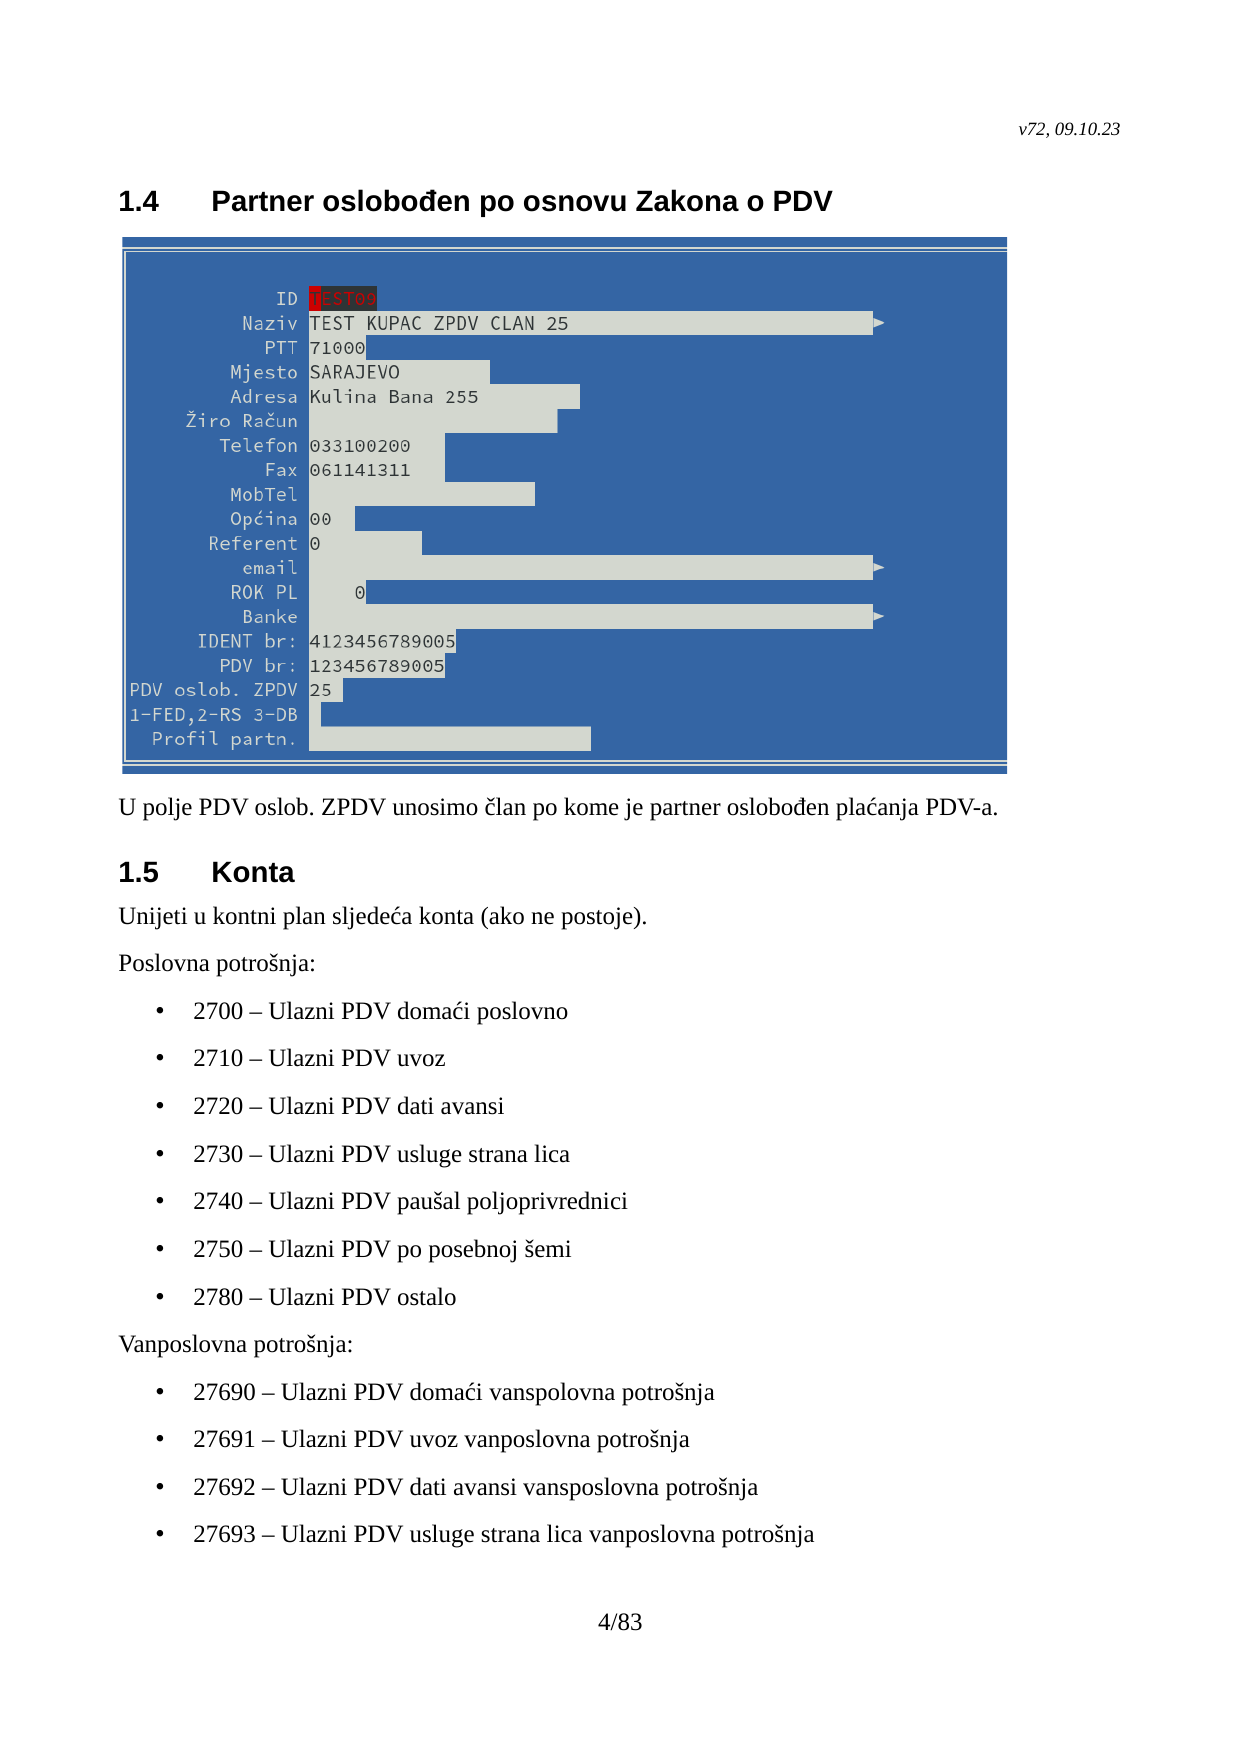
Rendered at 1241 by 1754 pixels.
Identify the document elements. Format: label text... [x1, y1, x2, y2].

list 2780 – Ulazni PDV ostalo [156, 1282, 1122, 1310]
picture [122, 237, 1008, 774]
list 2710 – Ulazni PDV uvoz [156, 1043, 1122, 1072]
list 2750 – Ulazni PDV po posebnoj šemi [156, 1234, 1122, 1263]
text Unijeti u kontni plan sljedeća konta (ako ne postoje). [118, 901, 1122, 929]
list 27691 – Ulazni PDV uvoz vanposlovna potrošnja [156, 1424, 1122, 1453]
list 27692 – Ulazni PDV dati avansi vansposlovna potrošnja [156, 1472, 1122, 1501]
subtitle Konta [118, 854, 1122, 888]
list 2730 – Ulazni PDV usluge strana lica [156, 1139, 1122, 1167]
list 27693 – Ulazni PDV usluge strana lica vanposlovna potrošnja [156, 1519, 1122, 1548]
text Vanposlovna potrošnja: [118, 1329, 1122, 1358]
text U polje PDV oslob. ZPDV unosimo član po kome je partner oslobođen plaćanja PDV-a. [118, 792, 1122, 821]
list 2740 – Ulazni PDV paušal poljoprivrednici [156, 1186, 1122, 1215]
list 2720 – Ulazni PDV dati avansi [156, 1091, 1122, 1120]
list 27690 – Ulazni PDV domaći vanspolovna potrošnja [156, 1377, 1122, 1406]
text Poslovna potrošnja: [118, 948, 1122, 977]
subtitle Partner oslobođen po osnovu Zakona o PDV [118, 184, 1122, 217]
list 2700 – Ulazni PDV domaći poslovno [156, 996, 1122, 1025]
